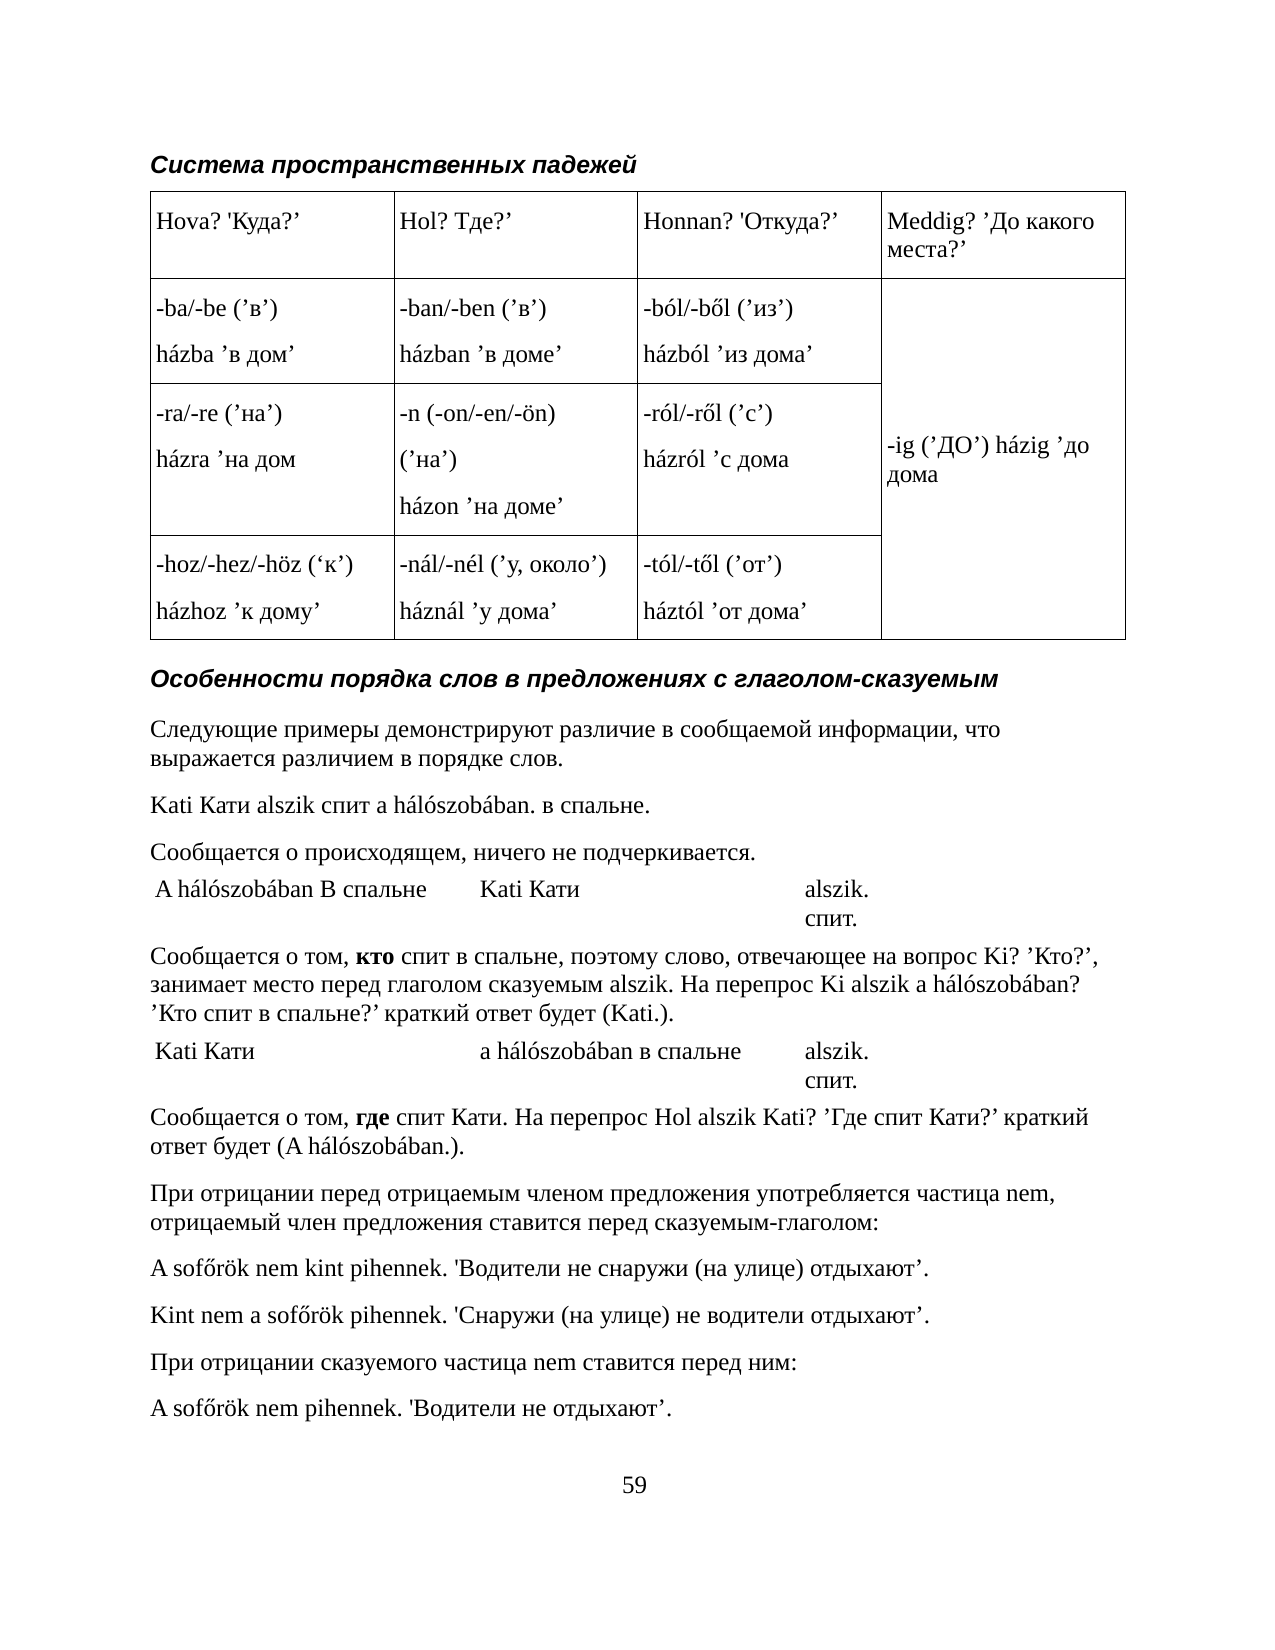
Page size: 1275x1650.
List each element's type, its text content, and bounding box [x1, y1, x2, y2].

text Kint nem a sofőrök pihennek. 'Снаружи (на улице) не водители отдыхают’. [150, 1300, 1125, 1329]
text Kati Кати alszik спит a hálószobában. в спальне. [150, 790, 1125, 819]
text Следующие примеры демонстрируют различие в сообщаемой информации, что выражается различием в порядке слов. [150, 714, 1125, 772]
table_cell -ba/-be (’в’) házba ’в дом’ [151, 279, 394, 383]
table_header alszik. спит. [800, 874, 1125, 932]
table_header Kati Кати [150, 1036, 475, 1093]
table_cell -hoz/-hez/-höz (‘к’) házhoz ’к дому’ [151, 536, 394, 639]
table_cell -ig (’ДО’) házig ’до дома [882, 279, 1125, 639]
table_cell -tól/-től (’от’) háztól ’от дома’ [638, 536, 881, 639]
table_header Kati Кати [475, 874, 800, 932]
table_cell -n (-on/-en/-ön) (’на’) házon ’на доме’ [395, 384, 637, 534]
table_cell -ban/-ben (’в’) házban ’в доме’ [395, 279, 637, 383]
table_cell -ból/-ből (’из’) házból ’из дома’ [638, 279, 881, 383]
subtitle Система пространственных падежей [150, 150, 1125, 178]
table_cell -nál/-nél (’у, около’) háznál ’у дома’ [395, 536, 637, 639]
table_header A hálószobában В спальне [150, 874, 475, 932]
table_header Honnan? 'Откуда?’ [638, 192, 881, 278]
subtitle Особенности порядка слов в предложениях с глаголом-сказуемым [150, 664, 1125, 693]
table_cell -ról/-ről (’с’) házról ’с дома [638, 384, 881, 534]
text Сообщается о происходящем, ничего не подчеркивается. [150, 837, 1125, 865]
table_header Meddig? ’До какого места?’ [882, 192, 1125, 278]
table_header alszik. спит. [800, 1036, 1125, 1093]
text При отрицании сказуемого частица nem ставится перед ним: [150, 1347, 1125, 1375]
text A sofőrök nem pihennek. 'Водители не отдыхают’. [150, 1393, 1125, 1422]
text A sofőrök nem kint pihennek. 'Водители не снаружи (на улице) отдыхают’. [150, 1253, 1125, 1282]
text Сообщается о том, где спит Кати. На перепрос Hol alszik Kati? ’Где спит Кати?’ краткий ответ будет (A hálószobában.). [150, 1102, 1125, 1160]
table_header Hol? Тде?’ [395, 192, 637, 278]
table_header Hova? 'Куда?’ [151, 192, 394, 278]
text Сообщается о том, кто спит в спальне, поэтому слово, отвечающее на вопрос Ki? ’Кто?’, занимает место перед глаголом сказуемым alszik. На перепрос Ki alszik a hálószobában? ’Кто спит в спальне?’ краткий ответ будет (Kati.). [150, 941, 1125, 1027]
table_header a hálószobában в спальне [475, 1036, 800, 1093]
table_cell -ra/-re (’на’) házra ’на дом [151, 384, 394, 534]
text При отрицании перед отрицаемым членом предложения употребляется частица nem, отрицаемый член предложения ставится перед сказуемым-глаголом: [150, 1178, 1125, 1235]
